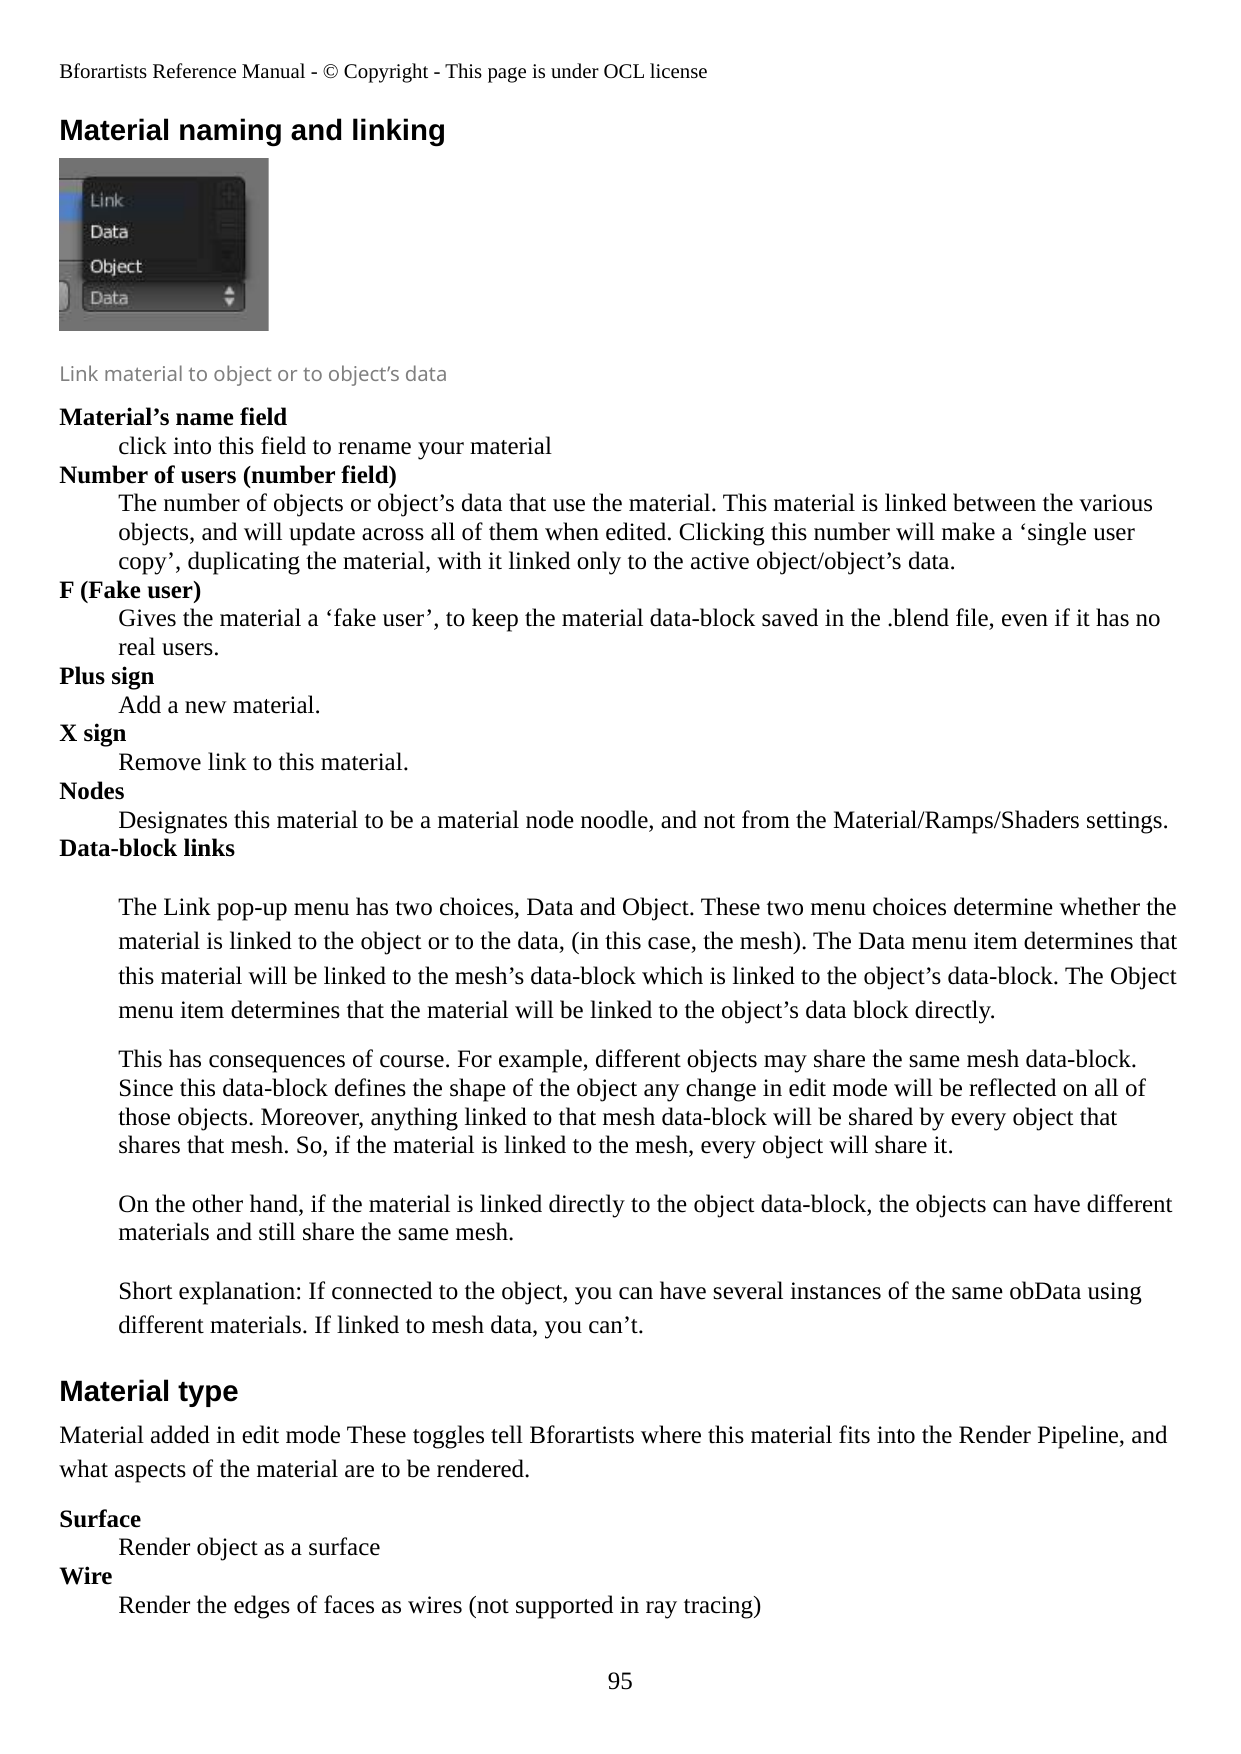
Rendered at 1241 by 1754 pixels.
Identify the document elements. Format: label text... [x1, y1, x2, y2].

list click into this field to rename your material [118, 431, 1181, 460]
subtitle Number of users (number field) [59, 460, 1181, 488]
list The number of objects or object’s data that use the material. This material is linked between the various objects, and will update across all of them when edited. Clicking this number will make a ‘single user copy’, duplicating the material, with it linked only to the active object/object’s data. [118, 488, 1181, 575]
subtitle Wire [59, 1561, 1181, 1590]
list Gives the material a ‘fake user’, to keep the material data-block saved in the .blend file, even if it has no real users. [118, 603, 1181, 661]
text Link material to object or to object’s data [59, 356, 1181, 388]
subtitle Nodes [59, 776, 1181, 805]
list Render the edges of faces as wires (not supported in ray tracing) [118, 1590, 1181, 1619]
list Render object as a surface [118, 1532, 1181, 1561]
picture [59, 158, 269, 331]
subtitle Plus sign [59, 661, 1181, 690]
list Designates this material to be a material node noodle, and not from the Material/Ramps/Shaders settings. [118, 805, 1181, 833]
subtitle Surface [59, 1504, 1181, 1532]
subtitle Data-block links [59, 833, 1181, 862]
subtitle Material’s name field [59, 402, 1181, 431]
subtitle Material naming and linking [59, 113, 1181, 146]
subtitle F (Fake user) [59, 575, 1181, 603]
list On the other hand, if the material is linked directly to the object data-block, the objects can have different materials and still share the same mesh. [118, 1189, 1181, 1246]
subtitle X sign [59, 718, 1181, 747]
list This has consequences of course. For example, different objects may share the same mesh data-block. Since this data-block defines the shape of the object any change in edit mode will be reflected on all of those objects. Moreover, anything linked to that mesh data-block will be shared by every object that shares that mesh. So, if the material is linked to the mesh, every object will share it. [118, 1044, 1181, 1159]
text Material added in edit mode These toggles tell Bforartists where this material fits into the Render Pipeline, and what aspects of the material are to be rendered. [59, 1420, 1181, 1483]
list Add a new material. [118, 690, 1181, 718]
list Remove link to this material. [118, 747, 1181, 776]
subtitle Material type [59, 1374, 1181, 1408]
text The Link pop-up menu has two choices, Data and Object. These two menu choices determine whether the material is linked to the object or to the data, (in this case, the mesh). The Data menu item determines that this material will be linked to the mesh’s data-block which is linked to the object’s data-block. The Object menu item determines that the material will be linked to the object’s data block directly. [118, 892, 1181, 1024]
text Short explanation: If connected to the object, you can have several instances of the same obData using different materials. If linked to mesh data, you can’t. [118, 1276, 1181, 1339]
